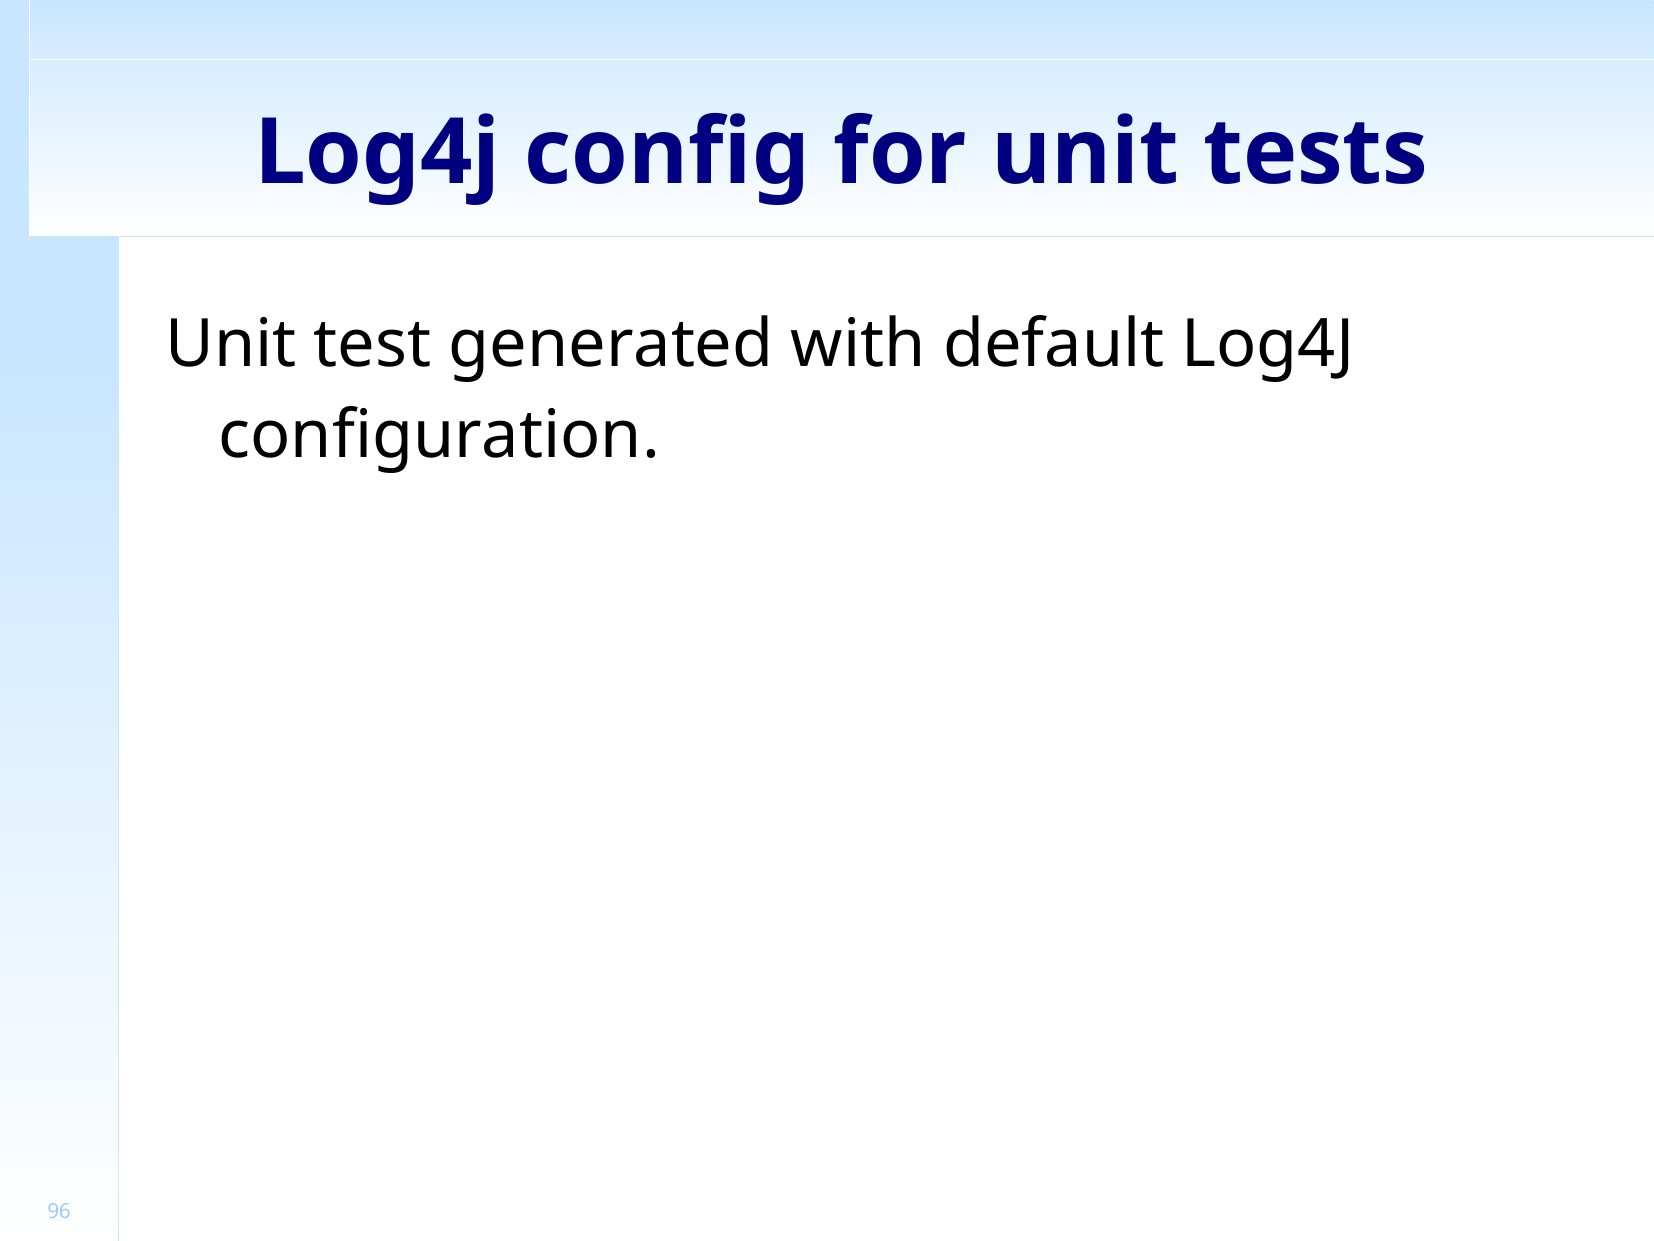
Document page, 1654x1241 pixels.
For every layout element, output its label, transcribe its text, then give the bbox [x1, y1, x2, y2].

list Unit test generated with default Log4J configuration. [147, 295, 1625, 1182]
title Log4j config for unit tests [29, 59, 1654, 237]
